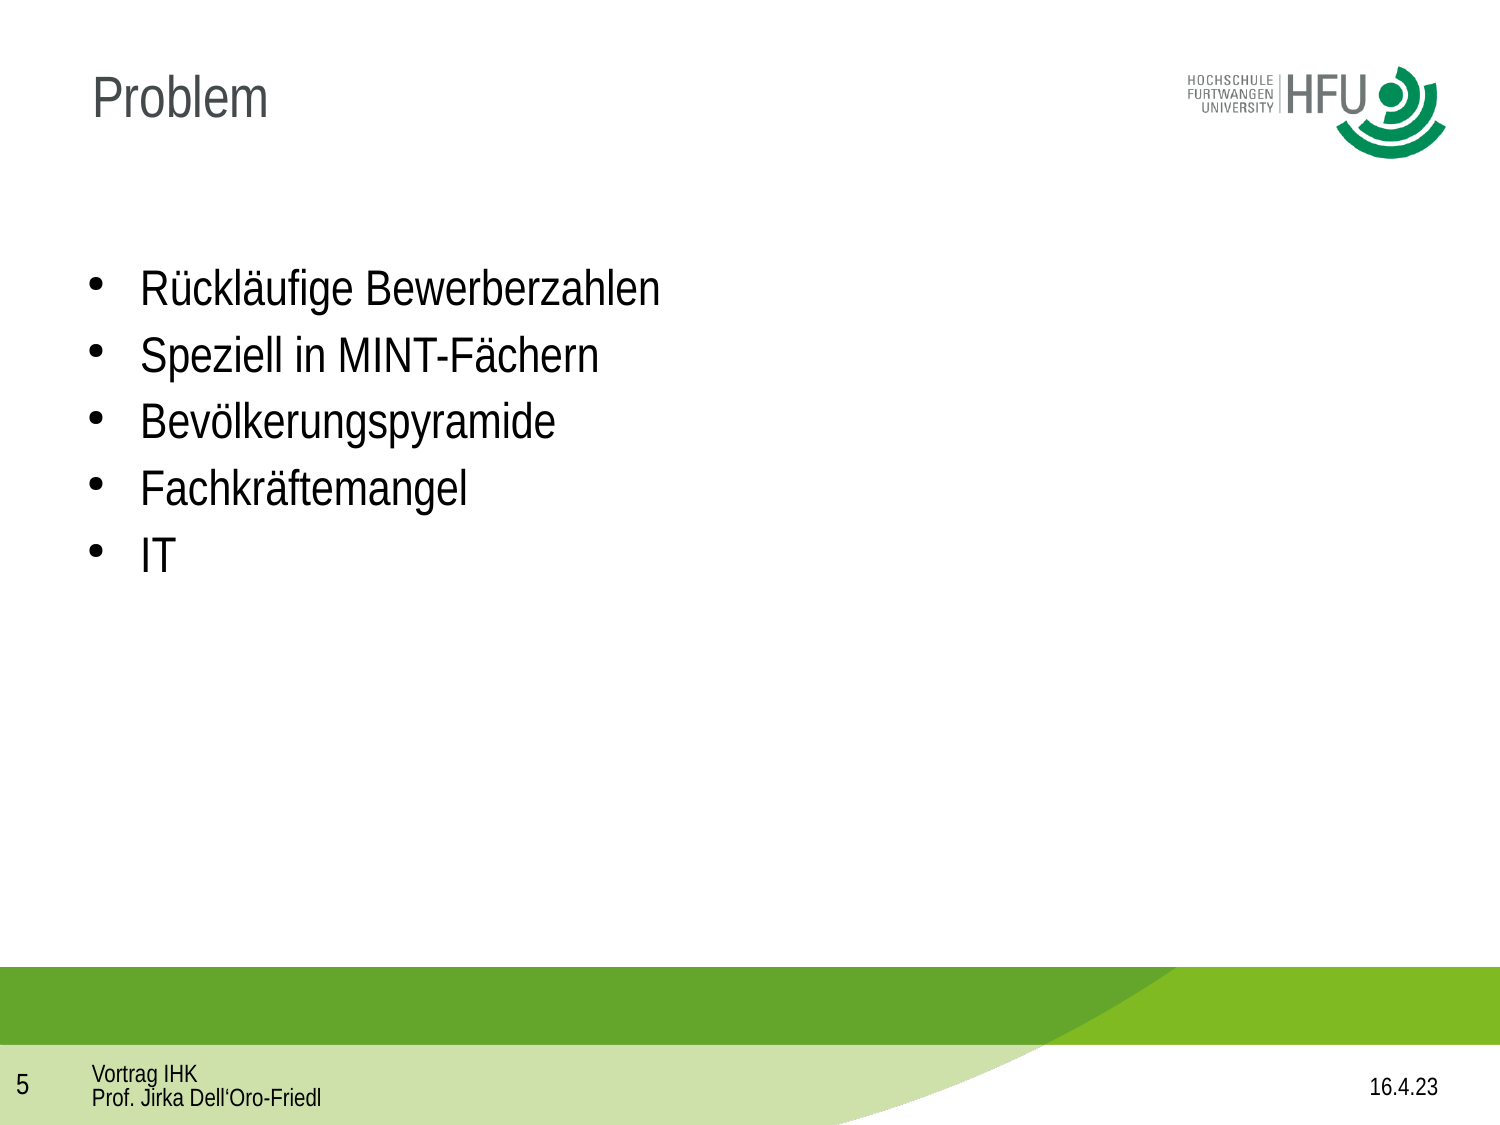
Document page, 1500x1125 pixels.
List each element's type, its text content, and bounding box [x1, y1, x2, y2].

title Problem [77, 64, 1353, 153]
list Rückläufige Bewerberzahlen Speziell in MINT-Fächern Bevölkerungspyramide Fachkräftemangel IT [54, 248, 1425, 728]
picture [1166, 53, 1454, 164]
picture [0, 967, 1500, 1125]
